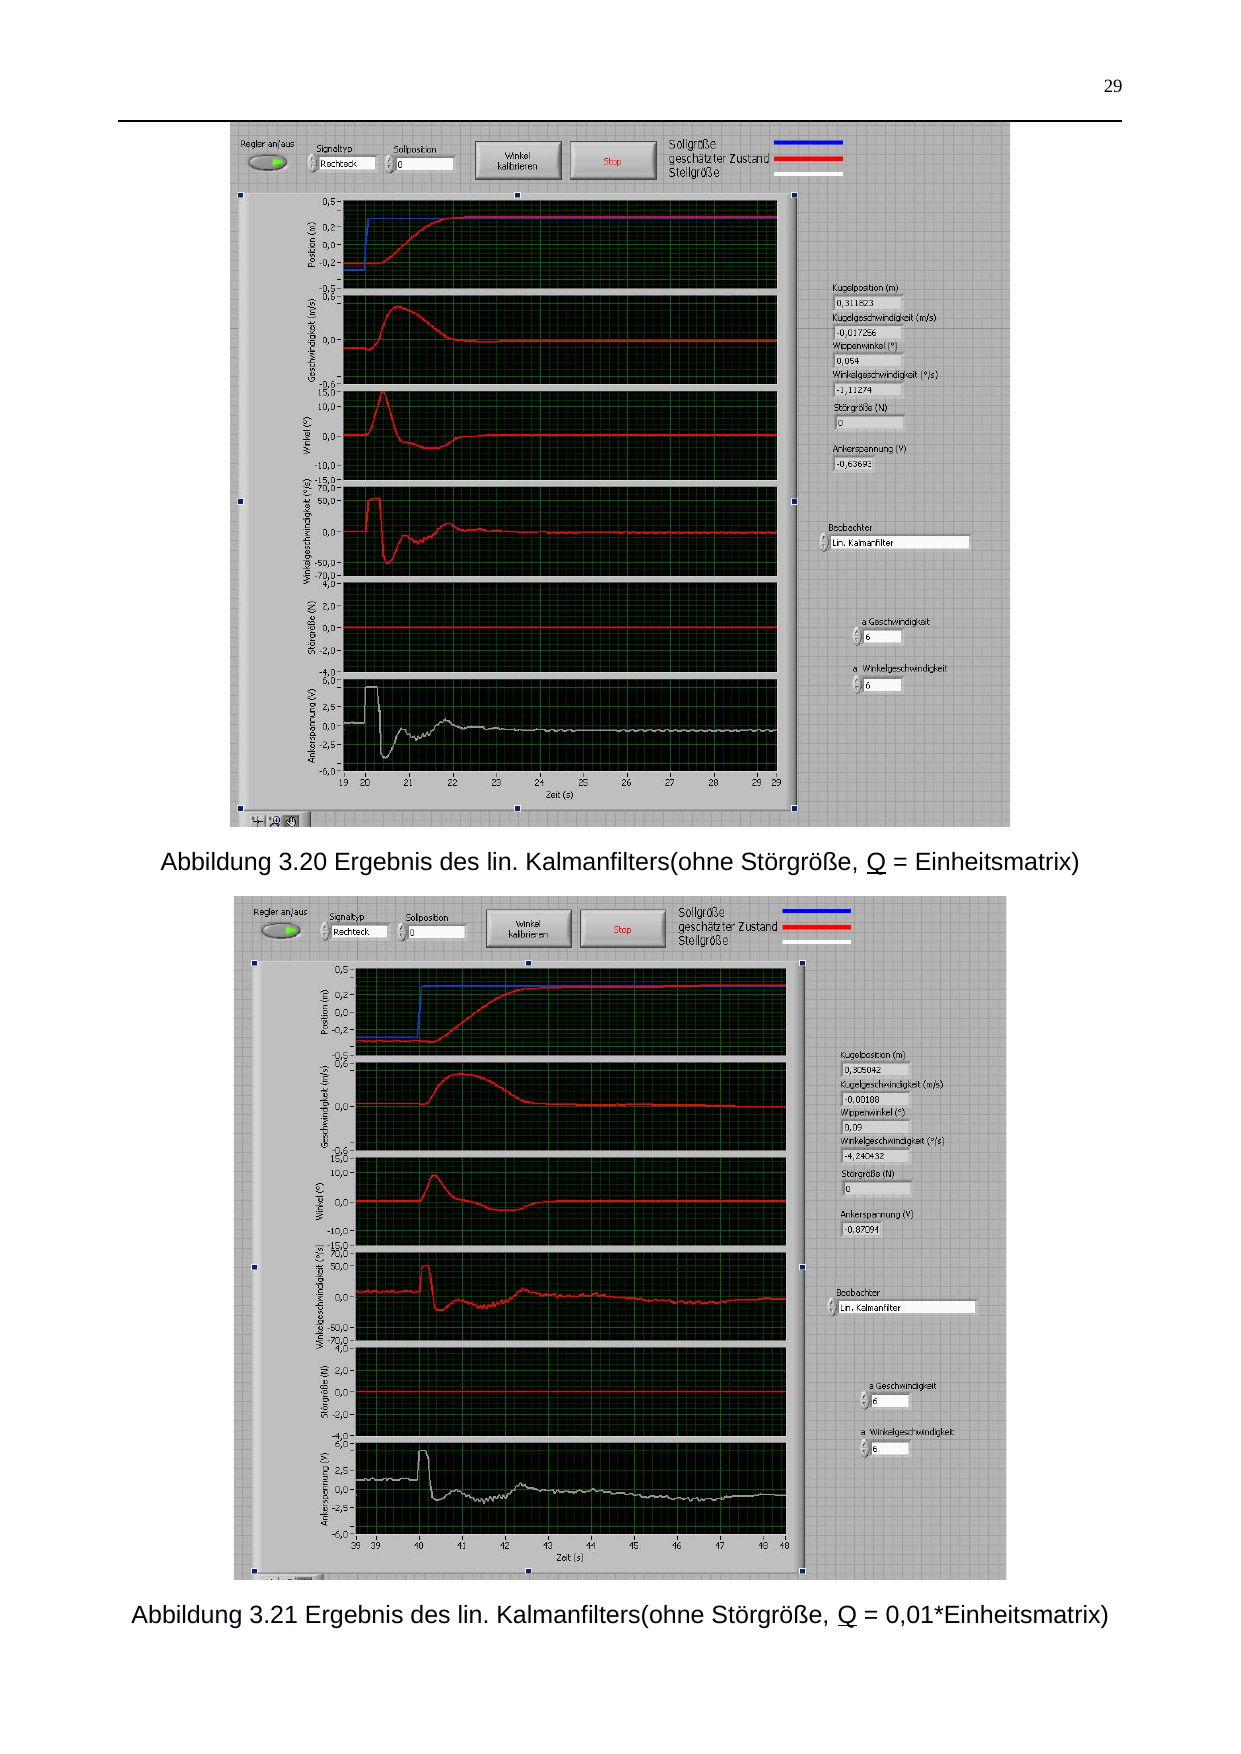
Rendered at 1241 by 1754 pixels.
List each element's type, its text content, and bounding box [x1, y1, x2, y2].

text Abbildung 3.21 Ergebnis des lin. Kalmanfilters(ohne Störgröße, Q = 0,01*Einheitsmatrix) [118, 1599, 1122, 1628]
picture [230, 122, 1011, 827]
picture [233, 896, 1007, 1580]
text Abbildung 3.20 Ergebnis des lin. Kalmanfilters(ohne Störgröße, Q = Einheitsmatrix) [118, 847, 1122, 876]
